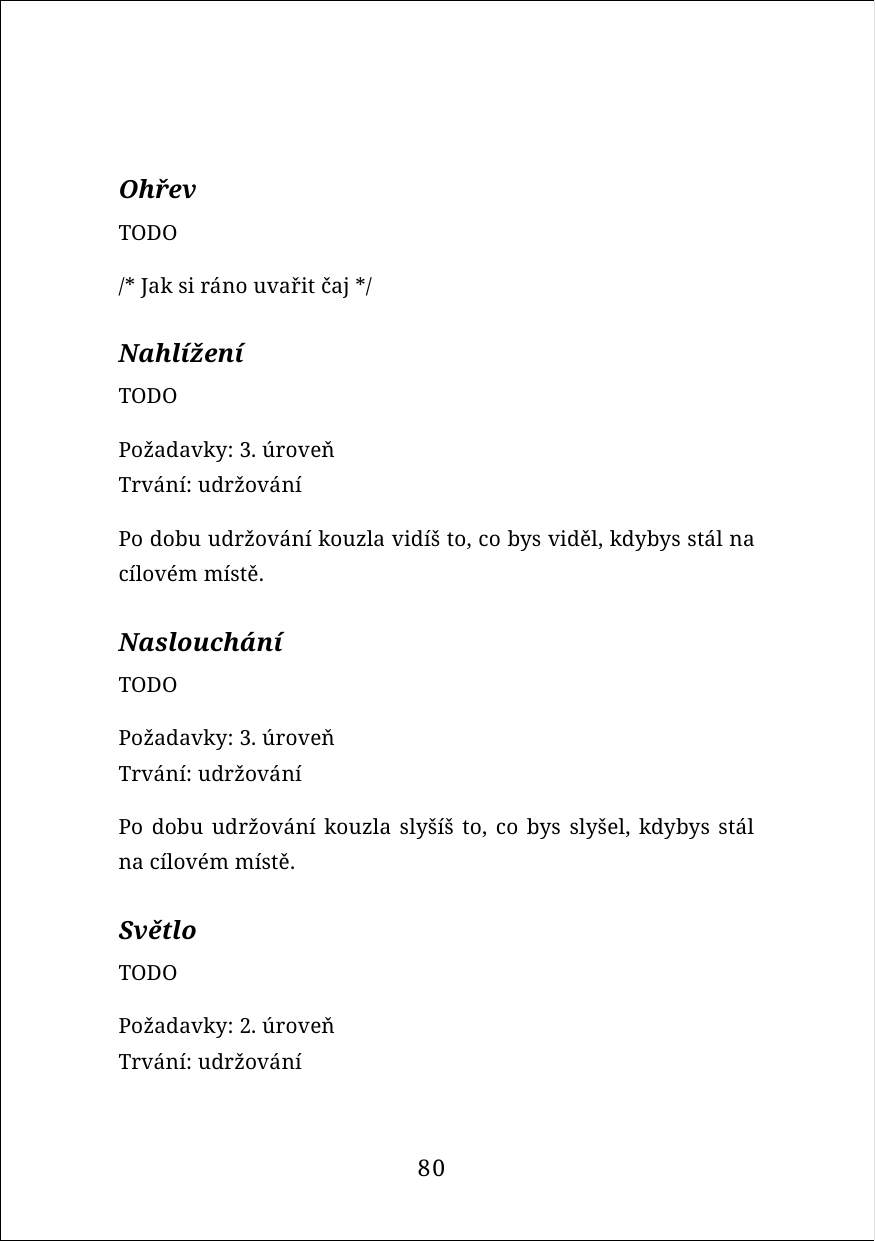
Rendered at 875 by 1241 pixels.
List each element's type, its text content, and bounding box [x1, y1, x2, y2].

text Požadavky: 3. úroveň Trvání: udržování [118, 435, 756, 499]
text TODO [118, 218, 756, 246]
text Po dobu udržování kouzla slyšíš to, co bys slyšel, kdybys stál na cílovém místě. [118, 812, 756, 876]
text TODO [118, 670, 756, 698]
subtitle Naslouchání [118, 624, 756, 658]
subtitle Světlo [118, 912, 756, 947]
subtitle Ohřev [118, 172, 756, 206]
text /* Jak si ráno uvařit čaj */ [118, 271, 756, 299]
text TODO [118, 958, 756, 987]
subtitle Nahlížení [118, 336, 756, 370]
text Požadavky: 3. úroveň Trvání: udržování [118, 723, 756, 787]
text Požadavky: 2. úroveň Trvání: udržování [118, 1012, 756, 1076]
text Po dobu udržování kouzla vidíš to, co bys viděl, kdybys stál na cílovém místě. [118, 524, 756, 588]
text TODO [118, 382, 756, 410]
